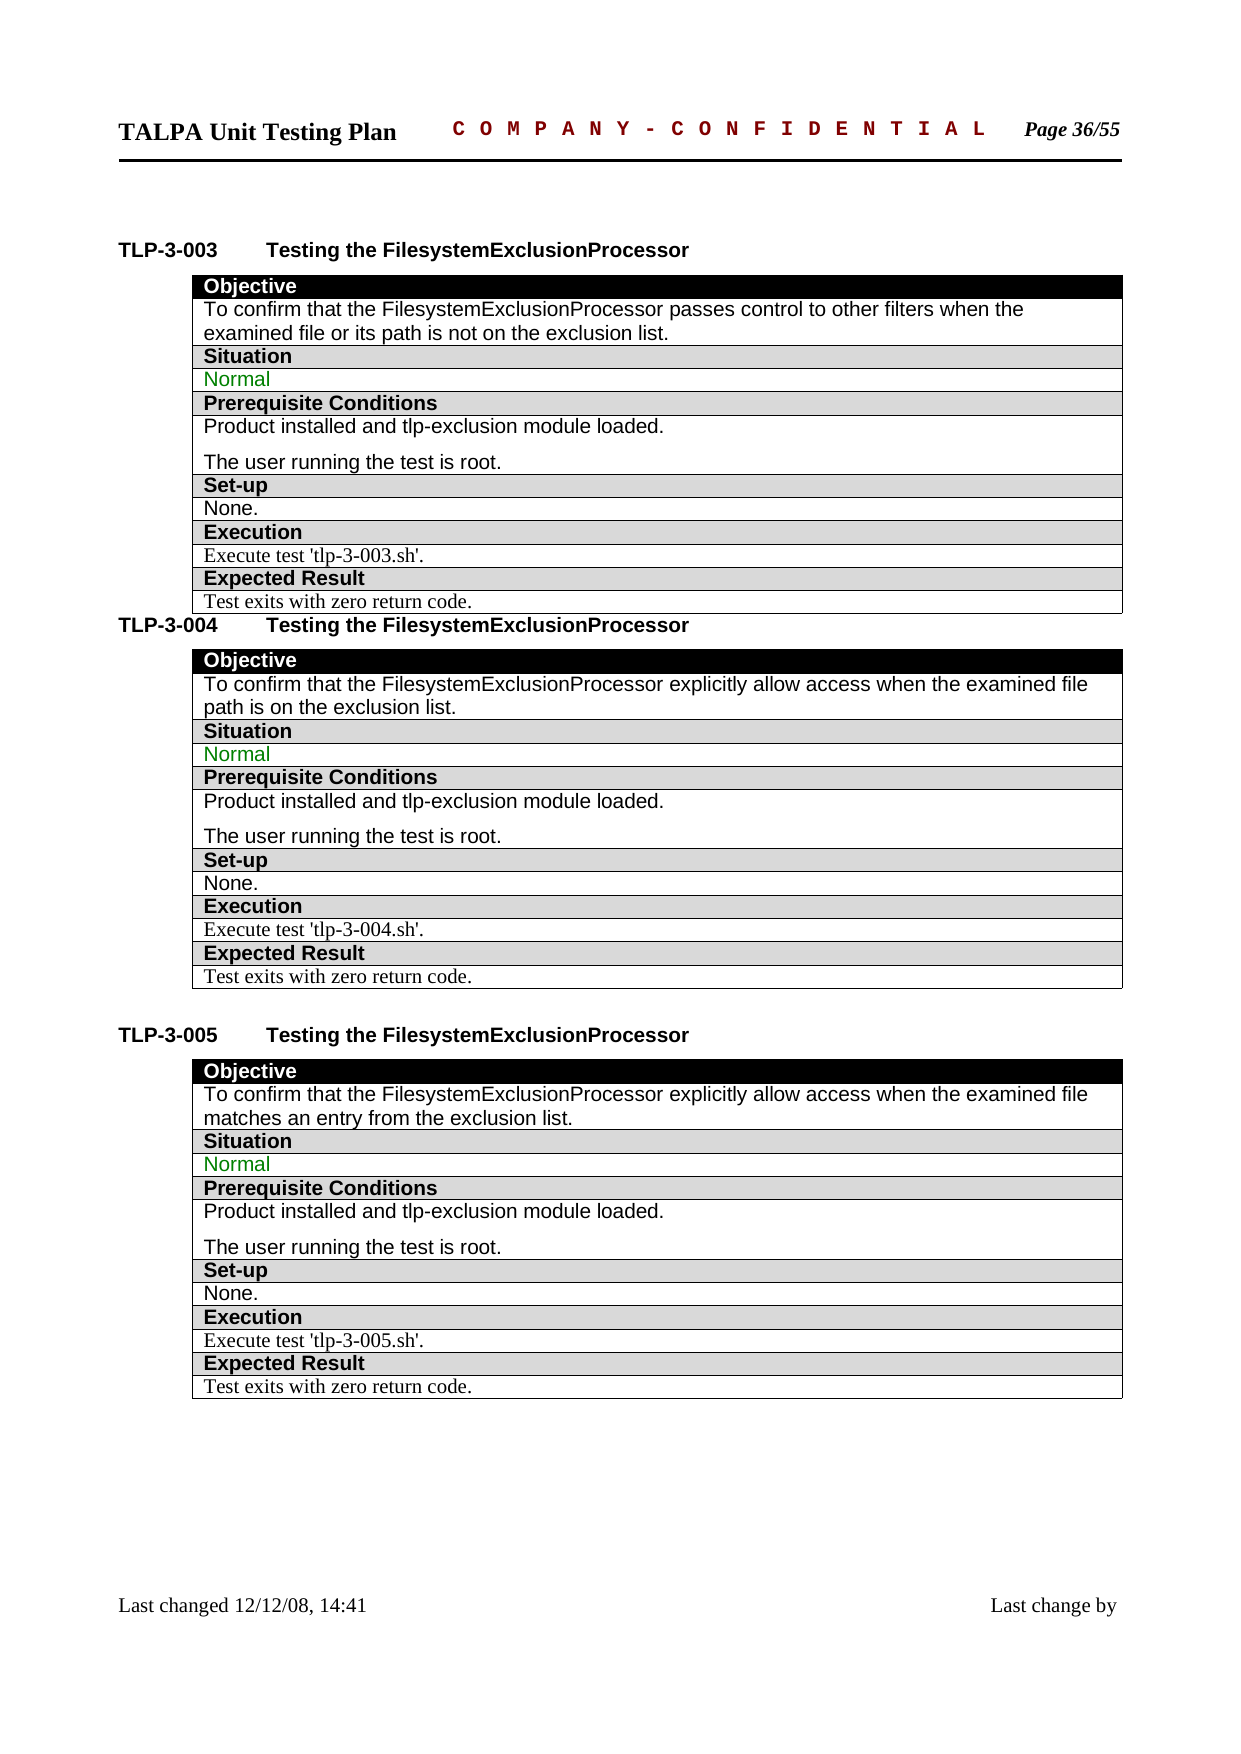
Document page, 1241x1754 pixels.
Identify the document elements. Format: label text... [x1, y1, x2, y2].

table_cell Test exits with zero return code. [193, 1376, 1122, 1398]
table_cell Expected Result [193, 942, 1122, 965]
table_cell Set-up [193, 475, 1122, 497]
table_cell Execute test 'tlp-3-005.sh'. [193, 1330, 1122, 1352]
table_cell Product installed and tlp-exclusion module loaded. The user running the test is root. [193, 1200, 1122, 1259]
table_header Objective [193, 276, 1122, 298]
table_cell To confirm that the FilesystemExclusionProcessor explicitly allow access when the examined file matches an entry from the exclusion list. [193, 1084, 1122, 1129]
table_cell Prerequisite Conditions [193, 1177, 1122, 1199]
table_cell Test exits with zero return code. [193, 966, 1122, 988]
table_cell Situation [193, 720, 1122, 743]
table_cell Set-up [193, 849, 1122, 871]
table_cell Normal [193, 744, 1122, 766]
table_cell Execute test 'tlp-3-003.sh'. [193, 545, 1122, 567]
table_cell Execution [193, 521, 1122, 544]
table_cell Execute test 'tlp-3-004.sh'. [193, 919, 1122, 941]
table_cell Execution [193, 1306, 1122, 1329]
table_cell Product installed and tlp-exclusion module loaded. The user running the test is root. [193, 790, 1122, 848]
table_cell Normal [193, 369, 1122, 391]
table_cell Test exits with zero return code. [193, 591, 1122, 613]
text TLP-3-005 Testing the FilesystemExclusionProcessor [118, 1024, 1122, 1047]
table_cell Product installed and tlp-exclusion module loaded. The user running the test is root. [193, 416, 1122, 474]
table_cell Set-up [193, 1260, 1122, 1282]
table_cell Situation [193, 346, 1122, 368]
table_cell Normal [193, 1154, 1122, 1176]
table_cell To confirm that the FilesystemExclusionProcessor passes control to other filters when the examined file or its path is not on the exclusion list. [193, 299, 1122, 345]
table_cell Execution [193, 896, 1122, 918]
text TLP-3-004 Testing the FilesystemExclusionProcessor [118, 613, 1122, 637]
table_cell Prerequisite Conditions [193, 767, 1122, 789]
table_cell None. [193, 498, 1122, 520]
table_header Objective [193, 1060, 1122, 1083]
table_cell None. [193, 872, 1122, 895]
table_cell To confirm that the FilesystemExclusionProcessor explicitly allow access when the examined file path is on the exclusion list. [193, 674, 1122, 719]
table_cell Situation [193, 1130, 1122, 1153]
table_cell Expected Result [193, 568, 1122, 590]
table_header Objective [193, 650, 1122, 673]
table_cell None. [193, 1283, 1122, 1305]
text TLP-3-003 Testing the FilesystemExclusionProcessor [118, 239, 1122, 262]
table_cell Expected Result [193, 1353, 1122, 1375]
table_cell Prerequisite Conditions [193, 392, 1122, 415]
